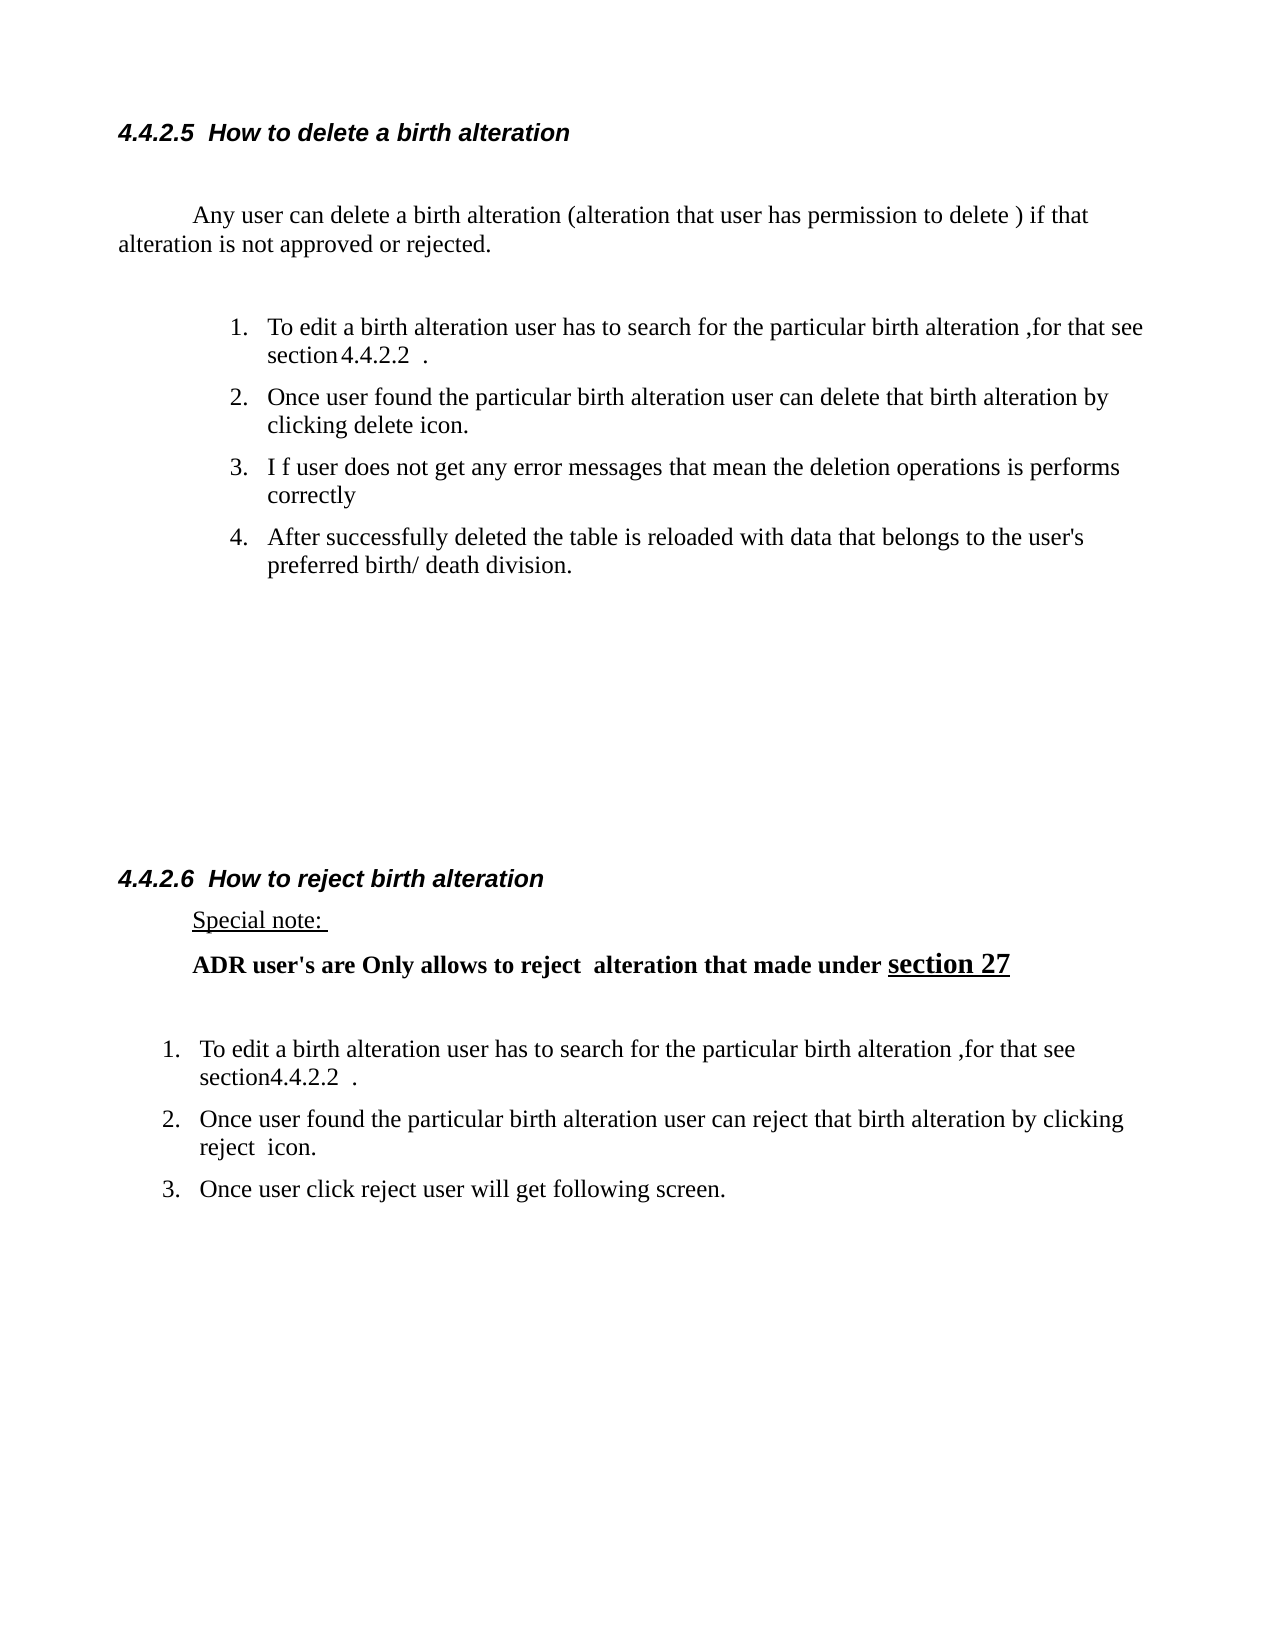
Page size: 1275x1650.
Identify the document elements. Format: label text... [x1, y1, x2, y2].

list After successfully deleted the table is reloaded with data that belongs to the user's preferred birth/ death division. [229, 522, 1157, 579]
text ADR user's are Only allows to reject alteration that made under section 27 [118, 946, 1157, 980]
list Once user click reject user will get following screen. [162, 1174, 1157, 1202]
list To edit a birth alteration user has to search for the particular birth alteration ,for that see section 4.4.2.2 . [229, 312, 1157, 369]
subtitle How to reject birth alteration [118, 864, 1157, 893]
list Once user found the particular birth alteration user can reject that birth alteration by clicking reject icon. [162, 1104, 1157, 1161]
list I f user does not get any error messages that mean the deletion operations is performs correctly [229, 452, 1157, 509]
list Once user found the particular birth alteration user can delete that birth alteration by clicking delete icon. [229, 382, 1157, 439]
text Any user can delete a birth alteration (alteration that user has permission to delete ) if that alteration is not approved or rejected. [118, 200, 1157, 258]
subtitle How to delete a birth alteration [118, 118, 1157, 147]
list To edit a birth alteration user has to search for the particular birth alteration ,for that see section4.4.2.2 . [162, 1034, 1157, 1091]
text Special note: [118, 905, 1157, 934]
